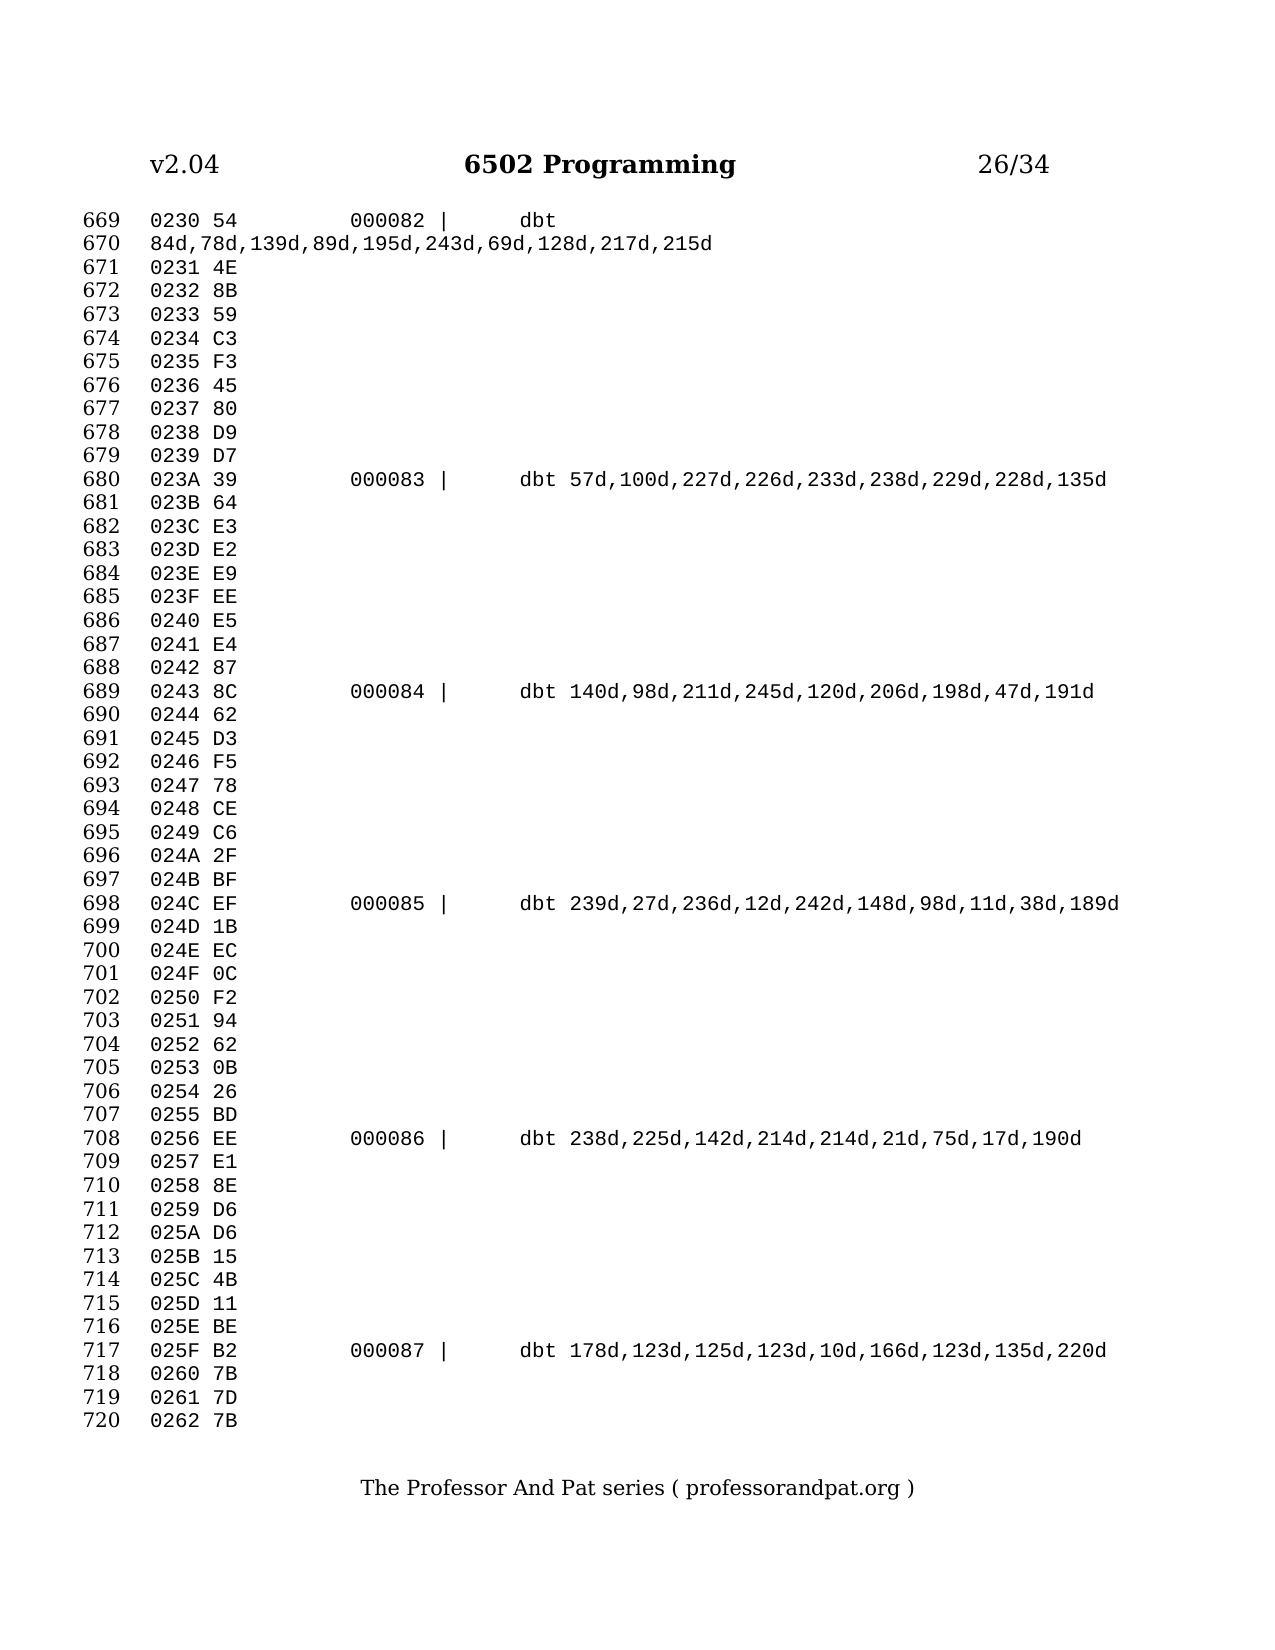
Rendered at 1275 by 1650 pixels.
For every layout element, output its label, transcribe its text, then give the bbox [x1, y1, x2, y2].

text 025D 11 [150, 1293, 1125, 1316]
text 0244 62 [150, 704, 1125, 728]
text 023A 39 000083 | dbt 57d,100d,227d,226d,233d,238d,229d,228d,135d [150, 469, 1125, 492]
text 023C E3 [150, 516, 1125, 539]
text 0235 F3 [150, 351, 1125, 375]
text 0248 CE [150, 798, 1125, 822]
text 023E E9 [150, 563, 1125, 587]
text 0257 E1 [150, 1152, 1125, 1175]
text 0234 C3 [150, 328, 1125, 351]
text 0250 F2 [150, 987, 1125, 1010]
text 0232 8B [150, 281, 1125, 304]
text 0240 E5 [150, 610, 1125, 634]
text 0231 4E [150, 257, 1125, 281]
text 0252 62 [150, 1034, 1125, 1057]
text 025C 4B [150, 1269, 1125, 1293]
text 0230 54 000082 | dbt 84d,78d,139d,89d,195d,243d,69d,128d,217d,215d [150, 210, 1125, 257]
text 0256 EE 000086 | dbt 238d,225d,142d,214d,214d,21d,75d,17d,190d [150, 1128, 1125, 1152]
text 0262 7B [150, 1411, 1125, 1434]
text 024D 1B [150, 916, 1125, 940]
text 0238 D9 [150, 422, 1125, 445]
text 0236 45 [150, 375, 1125, 398]
text 0254 26 [150, 1081, 1125, 1104]
text 0245 D3 [150, 728, 1125, 751]
text 0247 78 [150, 775, 1125, 798]
text 0251 94 [150, 1010, 1125, 1034]
text 0246 F5 [150, 751, 1125, 775]
text 024E EC [150, 940, 1125, 963]
text 0255 BD [150, 1104, 1125, 1128]
text 024C EF 000085 | dbt 239d,27d,236d,12d,242d,148d,98d,11d,38d,189d [150, 893, 1125, 916]
text 024F 0C [150, 963, 1125, 987]
text 0259 D6 [150, 1199, 1125, 1222]
text 0242 87 [150, 657, 1125, 681]
text 0243 8C 000084 | dbt 140d,98d,211d,245d,120d,206d,198d,47d,191d [150, 681, 1125, 704]
text 0258 8E [150, 1175, 1125, 1199]
text 025B 15 [150, 1246, 1125, 1269]
text 025E BE [150, 1316, 1125, 1340]
text 0233 59 [150, 304, 1125, 328]
text 0239 D7 [150, 445, 1125, 469]
text 023F EE [150, 587, 1125, 610]
text 0260 7B [150, 1363, 1125, 1387]
text 025F B2 000087 | dbt 178d,123d,125d,123d,10d,166d,123d,135d,220d [150, 1340, 1125, 1363]
text 024B BF [150, 869, 1125, 893]
text 0237 80 [150, 398, 1125, 422]
text 0253 0B [150, 1057, 1125, 1081]
text 023D E2 [150, 539, 1125, 563]
text 0249 C6 [150, 822, 1125, 846]
text 024A 2F [150, 846, 1125, 869]
text 025A D6 [150, 1222, 1125, 1246]
text 023B 64 [150, 492, 1125, 516]
text 0241 E4 [150, 634, 1125, 657]
text 0261 7D [150, 1387, 1125, 1411]
